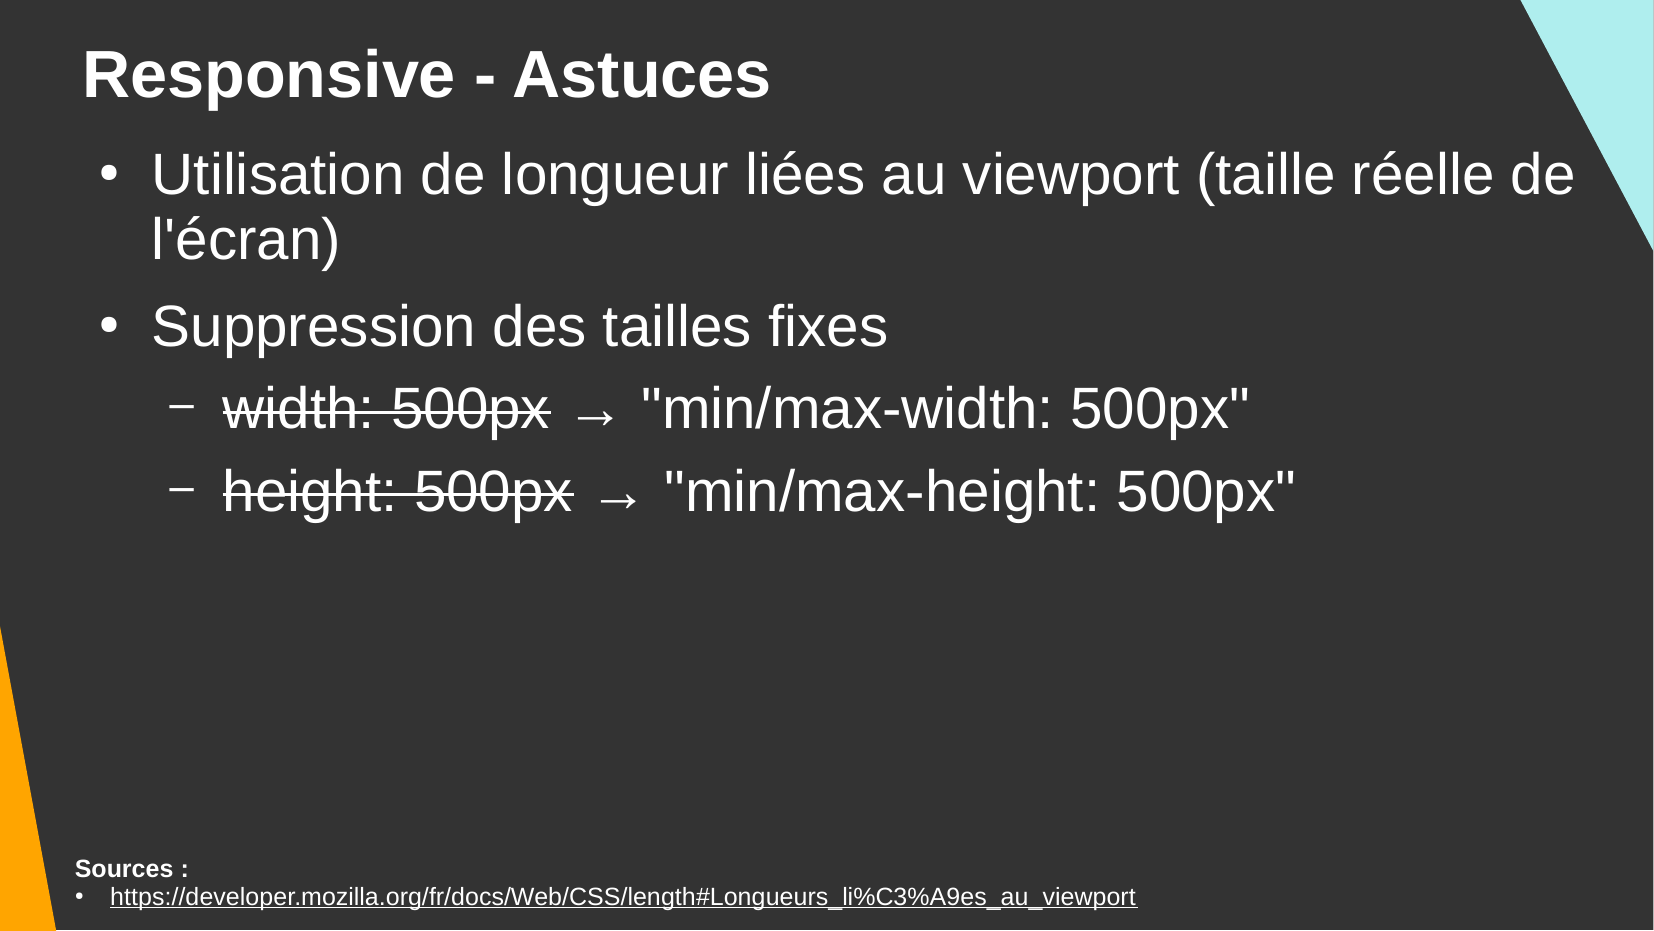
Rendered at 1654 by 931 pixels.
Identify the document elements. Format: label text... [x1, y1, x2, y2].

title Responsive - Astuces [82, 37, 1571, 112]
text_box [1520, 0, 1654, 253]
list Utilisation de longueur liées au viewport (taille réelle de l'écran) Suppression des tailles fixes width: 500px → "min/max-width: 500px" height: 500px → "min/max-height: 500px" [80, 141, 1605, 768]
text_box Sources : https://developer.mozilla.org/fr/docs/Web/CSS/length#Longueurs_li%C3%A9es_au_viewport [60, 847, 1546, 928]
text_box [0, 626, 57, 931]
